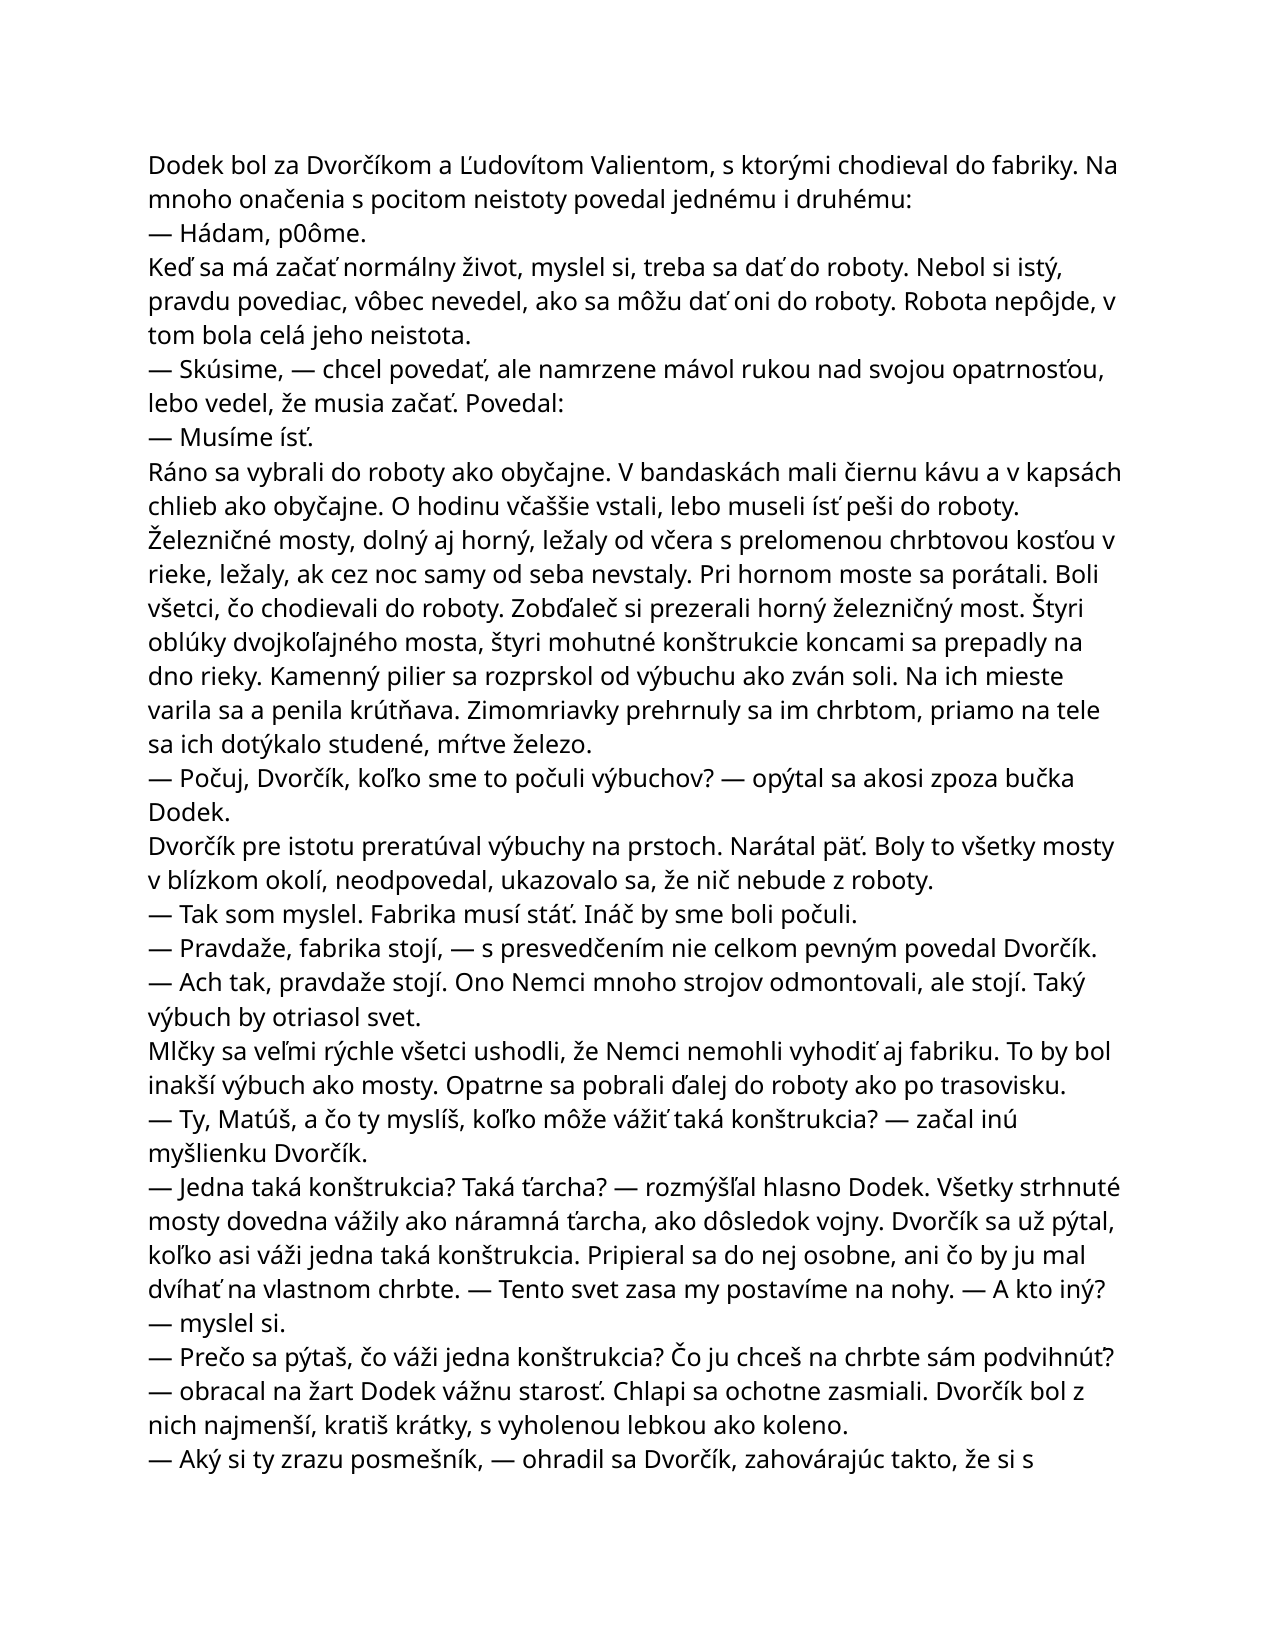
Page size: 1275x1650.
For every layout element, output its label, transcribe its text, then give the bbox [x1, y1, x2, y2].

text — Musíme ísť. [148, 420, 1127, 454]
text — Hádam, p0ôme. [148, 216, 1127, 250]
text — Ty, Matúš, a čo ty myslíš, koľko môže vážiť taká konštrukcia? — začal inú myšlienku Dvorčík. [148, 1101, 1127, 1169]
text — Tak som myslel. Fabrika musí stáť. Ináč by sme boli počuli. [148, 897, 1127, 931]
text — Počuj, Dvorčík, koľko sme to počuli výbuchov? — opýtal sa akosi zpoza bučka Dodek. [148, 761, 1127, 829]
text — Skúsime, — chcel povedať, ale namrzene mávol rukou nad svojou opatrnosťou, lebo vedel, že musia začať. Povedal: [148, 352, 1127, 420]
text — Jedna taká konštrukcia? Taká ťarcha? — rozmýšľal hlasno Dodek. Všetky strhnuté mosty dovedna vážily ako náramná ťarcha, ako dôsledok vojny. Dvorčík sa už pýtal, koľko asi váži jedna taká konštrukcia. Pripieral sa do nej osobne, ani čo by ju mal dvíhať na vlastnom chrbte. — Tento svet zasa my postavíme na nohy. — A kto iný? — myslel si. [148, 1169, 1127, 1340]
text Dvorčík pre istotu preratúval výbuchy na prstoch. Narátal päť. Boly to všetky mosty v blízkom okolí, neodpovedal, ukazovalo sa, že nič nebude z roboty. [148, 829, 1127, 897]
text — Prečo sa pýtaš, čo váži jedna konštrukcia? Čo ju chceš na chrbte sám podvihnúť? — obracal na žart Dodek vážnu starosť. Chlapi sa ochotne zasmiali. Dvorčík bol z nich najmenší, kratiš krátky, s vyholenou lebkou ako koleno. [148, 1340, 1127, 1442]
text Ráno sa vybrali do roboty ako obyčajne. V bandaskách mali čiernu kávu a v kapsách chlieb ako obyčajne. O hodinu včaššie vstali, lebo museli ísť peši do roboty. Železničné mosty, dolný aj horný, ležaly od včera s prelomenou chrbtovou kosťou v rieke, ležaly, ak cez noc samy od seba nevstaly. Pri hornom moste sa porátali. Boli všetci, čo chodievali do roboty. Zobďaleč si prezerali horný železničný most. Štyri oblúky dvojkoľajného mosta, štyri mohutné konštrukcie koncami sa prepadly na dno rieky. Kamenný pilier sa rozprskol od výbuchu ako zván soli. Na ich mieste varila sa a penila krútňava. Zimomriavky prehrnuly sa im chrbtom, priamo na tele sa ich dotýkalo studené, mŕtve železo. [148, 454, 1127, 761]
text — Pravdaže, fabrika stojí, — s presvedčením nie celkom pevným povedal Dvorčík. — Ach tak, pravdaže stojí. Ono Nemci mnoho strojov odmontovali, ale stojí. Taký výbuch by otriasol svet. [148, 931, 1127, 1033]
text Keď sa má začať normálny život, myslel si, treba sa dať do roboty. Nebol si istý, pravdu povediac, vôbec nevedel, ako sa môžu dať oni do roboty. Robota nepôjde, v tom bola celá jeho neistota. [148, 250, 1127, 352]
text — Aký si ty zrazu posmešník, — ohradil sa Dvorčík, zahovárajúc takto, že si s [148, 1442, 1127, 1476]
text Mlčky sa veľmi rýchle všetci ushodli, že Nemci nemohli vyhodiť aj fabriku. To by bol inakší výbuch ako mosty. Opatrne sa pobrali ďalej do roboty ako po trasovisku. [148, 1033, 1127, 1101]
text Dodek bol za Dvorčíkom a Ľudovítom Valientom, s ktorými chodieval do fabriky. Na mnoho onačenia s pocitom neistoty povedal jednému i druhému: [148, 148, 1127, 216]
